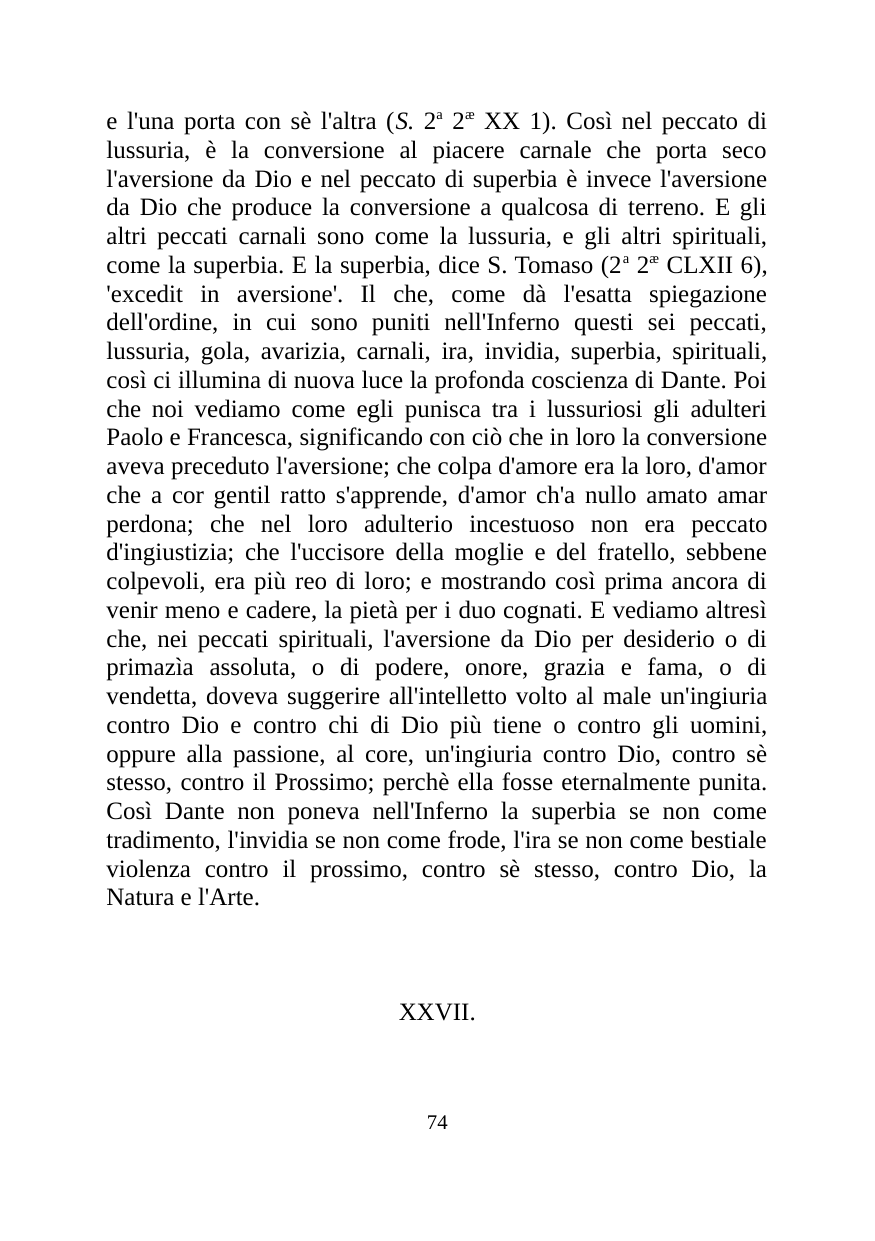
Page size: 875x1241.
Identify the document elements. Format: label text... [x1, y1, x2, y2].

text e l'una porta con sè l'altra (S. 2a 2æ XX 1). Così nel peccato di lussuria, è la conversione al piacere carnale che porta seco l'aversione da Dio e nel peccato di superbia è invece l'aversione da Dio che produce la conversione a qualcosa di terreno. E gli altri peccati carnali sono come la lussuria, e gli altri spirituali, come la superbia. E la superbia, dice S. Tomaso (2a 2æ CLXII 6), 'excedit in aversione'. Il che, come dà l'esatta spiegazione dell'ordine, in cui sono puniti nell'Inferno questi sei peccati, lussuria, gola, avarizia, carnali, ira, invidia, superbia, spirituali, così ci illumina di nuova luce la profonda coscienza di Dante. Poi che noi vediamo come egli punisca tra i lussuriosi gli adulteri Paolo e Francesca, significando con ciò che in loro la conversione aveva preceduto l'aversione; che colpa d'amore era la loro, d'amor che a cor gentil ratto s'apprende, d'amor ch'a nullo amato amar perdona; che nel loro adulterio incestuoso non era peccato d'ingiustizia; che l'uccisore della moglie e del fratello, sebbene colpevoli, era più reo di loro; e mostrando così prima ancora di venir meno e cadere, la pietà per i duo cognati. E vediamo altresì che, nei peccati spirituali, l'aversione da Dio per desiderio o di primazìa assoluta, o di podere, onore, grazia e fama, o di vendetta, doveva suggerire all'intelletto volto al male un'ingiuria contro Dio e contro chi di Dio più tiene o contro gli uomini, oppure alla passione, al core, un'ingiuria contro Dio, contro sè stesso, contro il Prossimo; perchè ella fosse eternalmente punita. Così Dante non poneva nell'Inferno la superbia se non come tradimento, l'invidia se non come frode, l'ira se non come bestiale violenza contro il prossimo, contro sè stesso, contro Dio, la Natura e l'Arte. [106, 106, 768, 911]
text XXVII. [106, 997, 768, 1026]
